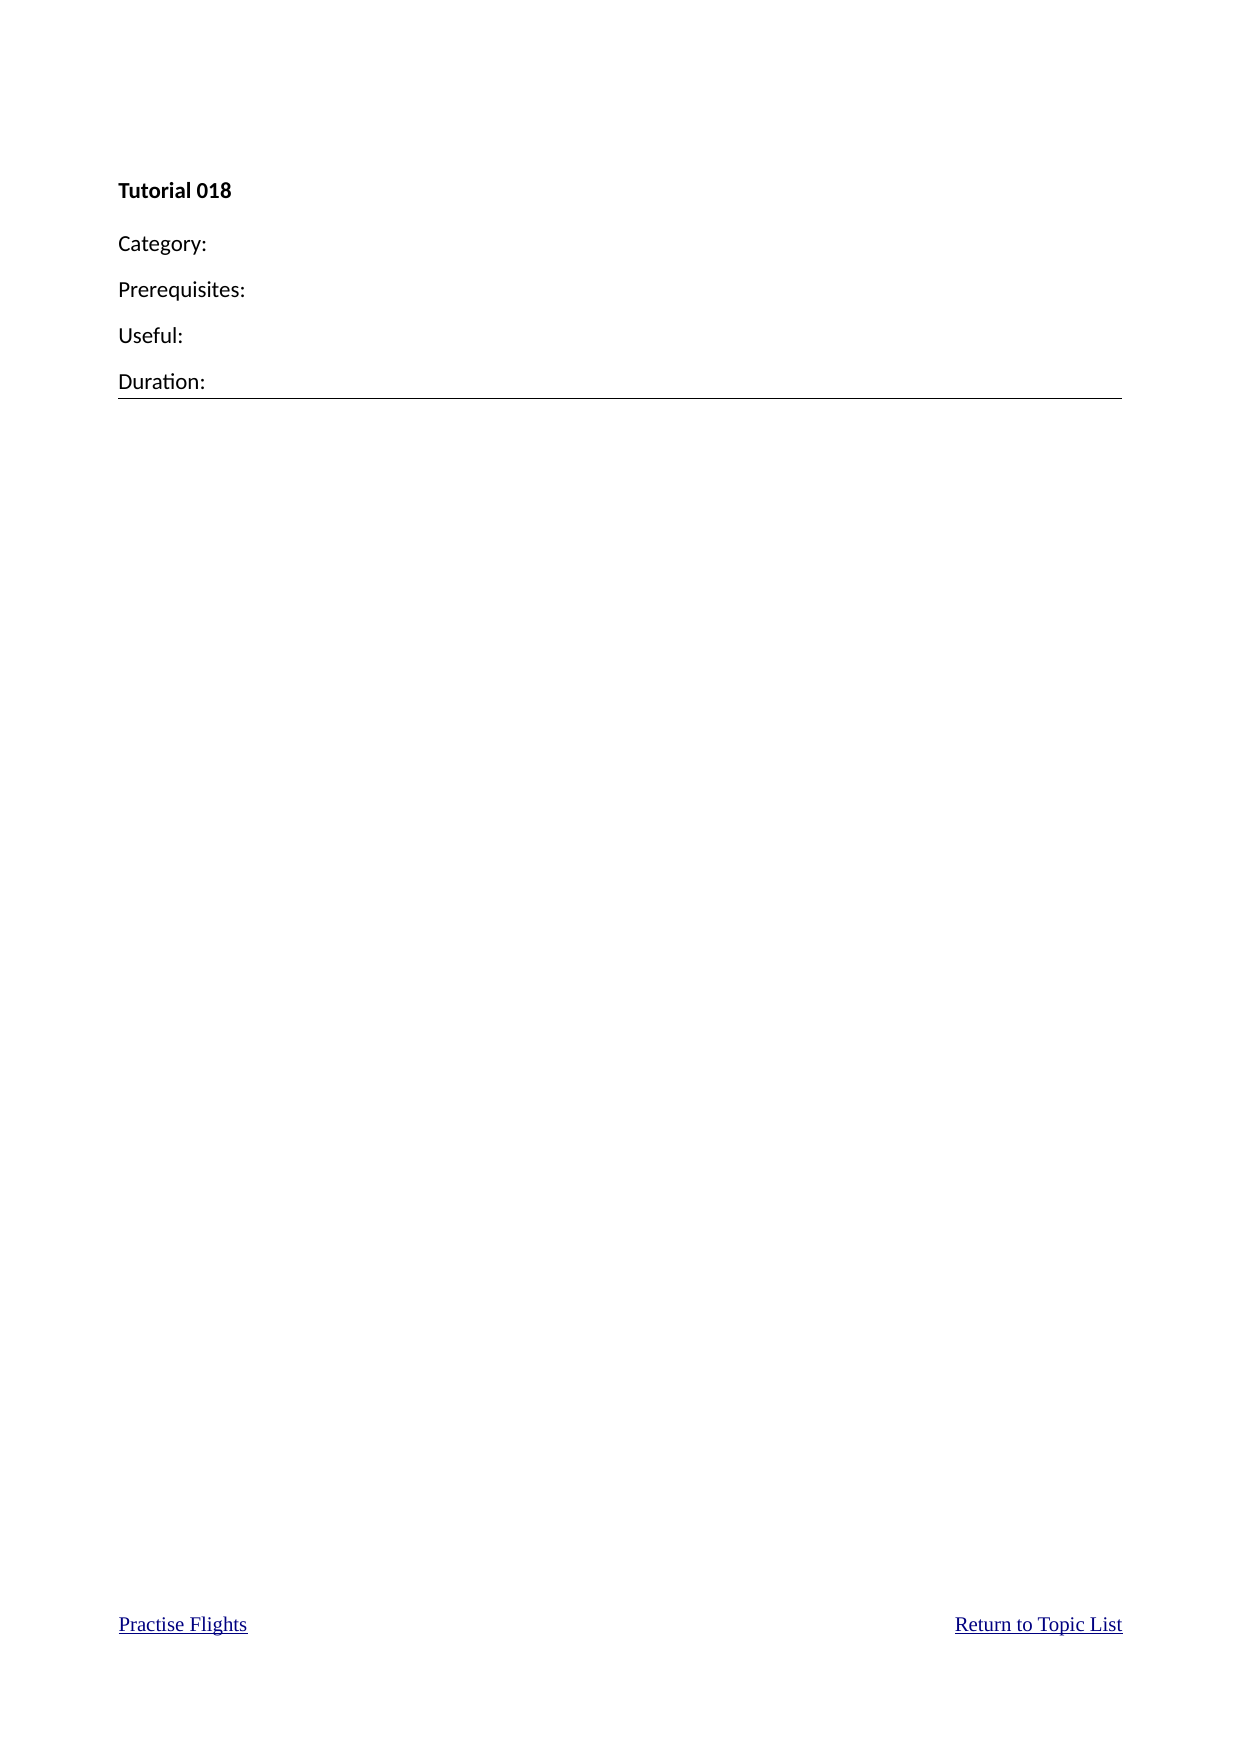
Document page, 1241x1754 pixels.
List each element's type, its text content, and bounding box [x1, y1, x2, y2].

text Category: [118, 229, 1122, 257]
text Duration: [118, 367, 1122, 398]
text Tutorial 018 [118, 176, 1122, 204]
text Prerequisites: [118, 275, 1122, 303]
text Useful: [118, 321, 1122, 349]
